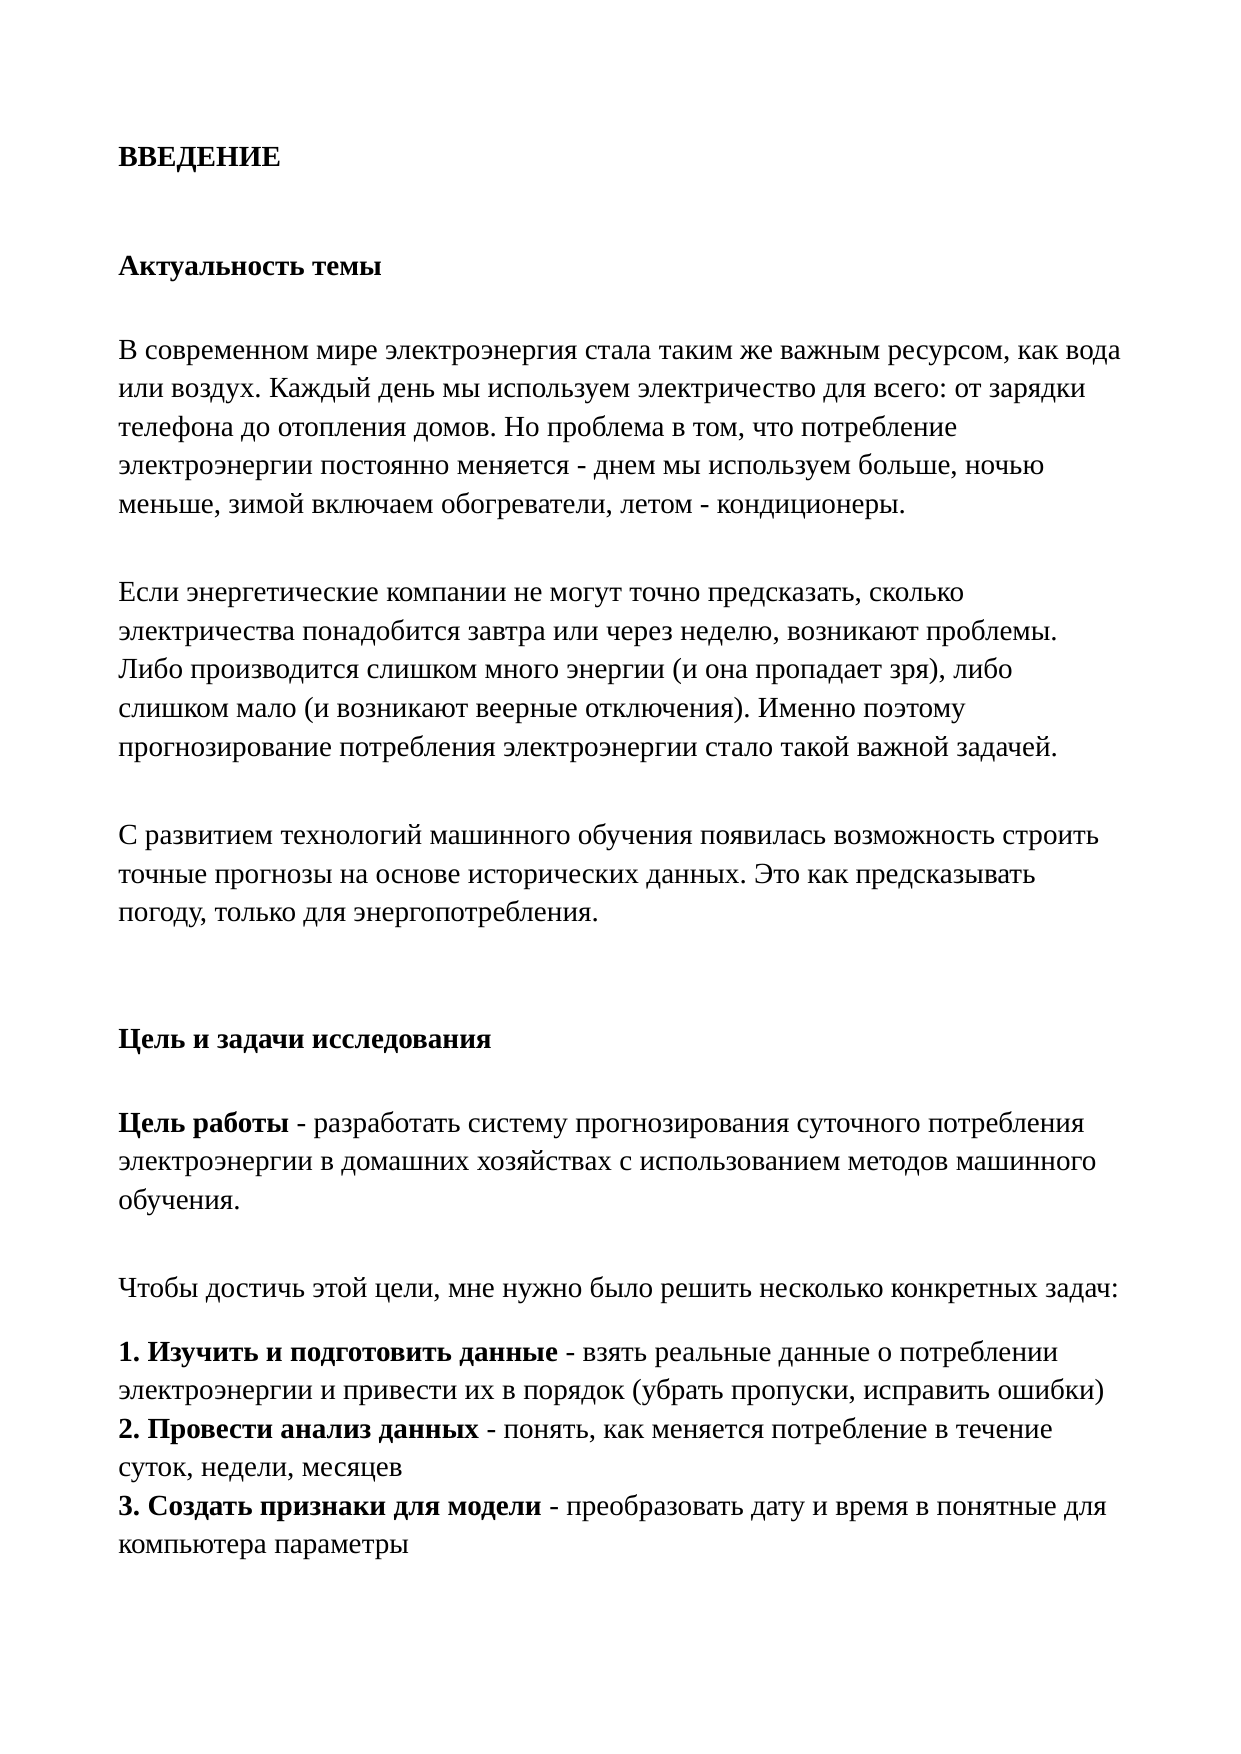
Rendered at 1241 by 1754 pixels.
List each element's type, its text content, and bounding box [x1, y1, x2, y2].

subtitle Актуальность темы [118, 235, 1122, 282]
list Провести анализ данных - понять, как меняется потребление в течение суток, недели, месяцев [118, 1411, 1122, 1483]
subtitle Цель и задачи исследования [118, 1008, 1122, 1055]
list Создать признаки для модели - преобразовать дату и время в понятные для компьютера параметры [118, 1488, 1122, 1560]
list Изучить и подготовить данные - взять реальные данные о потреблении электроэнергии и привести их в порядок (убрать пропуски, исправить ошибки) [118, 1334, 1122, 1406]
text В современном мире электроэнергия стала таким же важным ресурсом, как вода или воздух. Каждый день мы используем электричество для всего: от зарядки телефона до отопления домов. Но проблема в том, что потребление электроэнергии постоянно меняется - днем мы используем больше, ночью меньше, зимой включаем обогреватели, летом - кондиционеры. [118, 332, 1122, 519]
text Если энергетические компании не могут точно предсказать, сколько электричества понадобится завтра или через неделю, возникают проблемы. Либо производится слишком много энергии (и она пропадает зря), либо слишком мало (и возникают веерные отключения). Именно поэтому прогнозирование потребления электроэнергии стало такой важной задачей. [118, 574, 1122, 762]
text С развитием технологий машинного обучения появилась возможность строить точные прогнозы на основе исторических данных. Это как предсказывать погоду, только для энергопотребления. [118, 817, 1122, 928]
text Цель работы - разработать систему прогнозирования суточного потребления электроэнергии в домашних хозяйствах с использованием методов машинного обучения. [118, 1105, 1122, 1215]
text Чтобы достичь этой цели, мне нужно было решить несколько конкретных задач: [118, 1270, 1122, 1304]
subtitle ВВЕДЕНИЕ [118, 139, 1122, 172]
